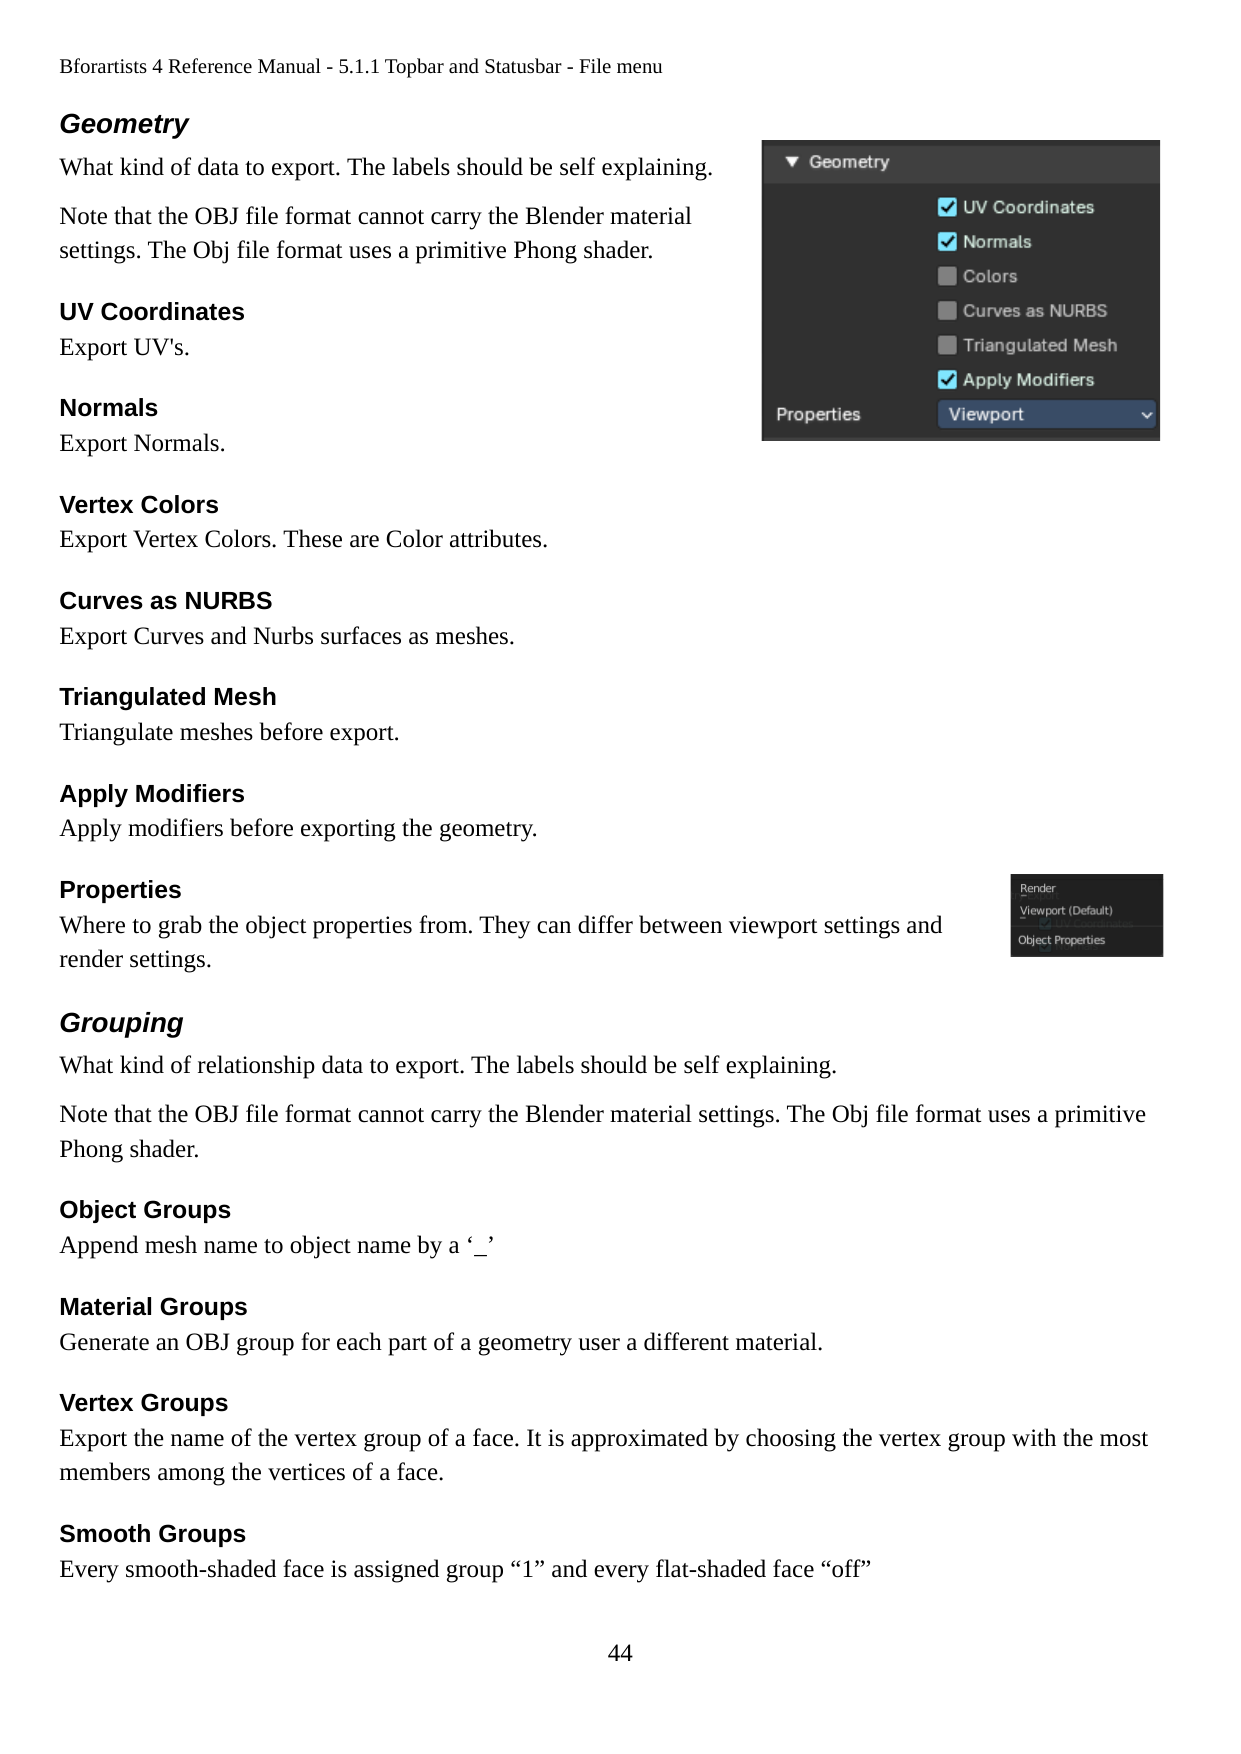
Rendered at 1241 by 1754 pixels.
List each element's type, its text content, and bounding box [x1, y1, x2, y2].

subtitle UV Coordinates [59, 297, 761, 326]
text Export Vertex Colors. These are Color attributes. [59, 524, 1181, 553]
text Append mesh name to object name by a ‘_’ [59, 1230, 1181, 1259]
subtitle Apply Modifiers [59, 779, 1181, 807]
text Note that the OBJ file format cannot carry the Blender material settings. The Obj file format uses a primitive Phong shader. [59, 1099, 1181, 1163]
text Export Curves and Nurbs surfaces as meshes. [59, 621, 1181, 649]
text Apply modifiers before exporting the geometry. [59, 813, 1181, 842]
subtitle [1160, 393, 1181, 422]
subtitle Normals [59, 393, 761, 422]
text Where to grab the object properties from. They can differ between viewport settings and render settings. [59, 910, 1181, 973]
subtitle Vertex Colors [59, 490, 1181, 518]
subtitle [1160, 297, 1181, 326]
text What kind of data to export. The labels should be self explaining. [59, 152, 761, 181]
subtitle Smooth Groups [59, 1519, 1181, 1547]
text Export the name of the vertex group of a face. It is approximated by choosing the vertex group with the most members among the vertices of a face. [59, 1423, 1181, 1486]
text Every smooth-shaded face is assigned group “1” and every flat-shaded face “off” [59, 1554, 1181, 1582]
text Export Normals. [59, 428, 1181, 457]
subtitle Curves as NURBS [59, 586, 1181, 614]
subtitle Object Groups [59, 1195, 1181, 1224]
subtitle Triangulated Mesh [59, 682, 1181, 711]
picture [1010, 874, 1164, 957]
text What kind of relationship data to export. The labels should be self explaining. [59, 1050, 1181, 1079]
text Export UV's. [59, 332, 761, 361]
picture [761, 140, 1160, 441]
text Note that the OBJ file format cannot carry the Blender material settings. The Obj file format uses a primitive Phong shader. [59, 201, 761, 264]
subtitle Geometry [59, 107, 1181, 139]
subtitle Material Groups [59, 1292, 1181, 1320]
subtitle Vertex Groups [59, 1388, 1181, 1417]
text Generate an OBJ group for each part of a geometry user a different material. [59, 1327, 1181, 1355]
text [1160, 332, 1181, 361]
subtitle Grouping [59, 1006, 1181, 1038]
subtitle [1164, 875, 1181, 904]
subtitle Properties [59, 875, 1010, 904]
text Triangulate meshes before export. [59, 717, 1181, 746]
